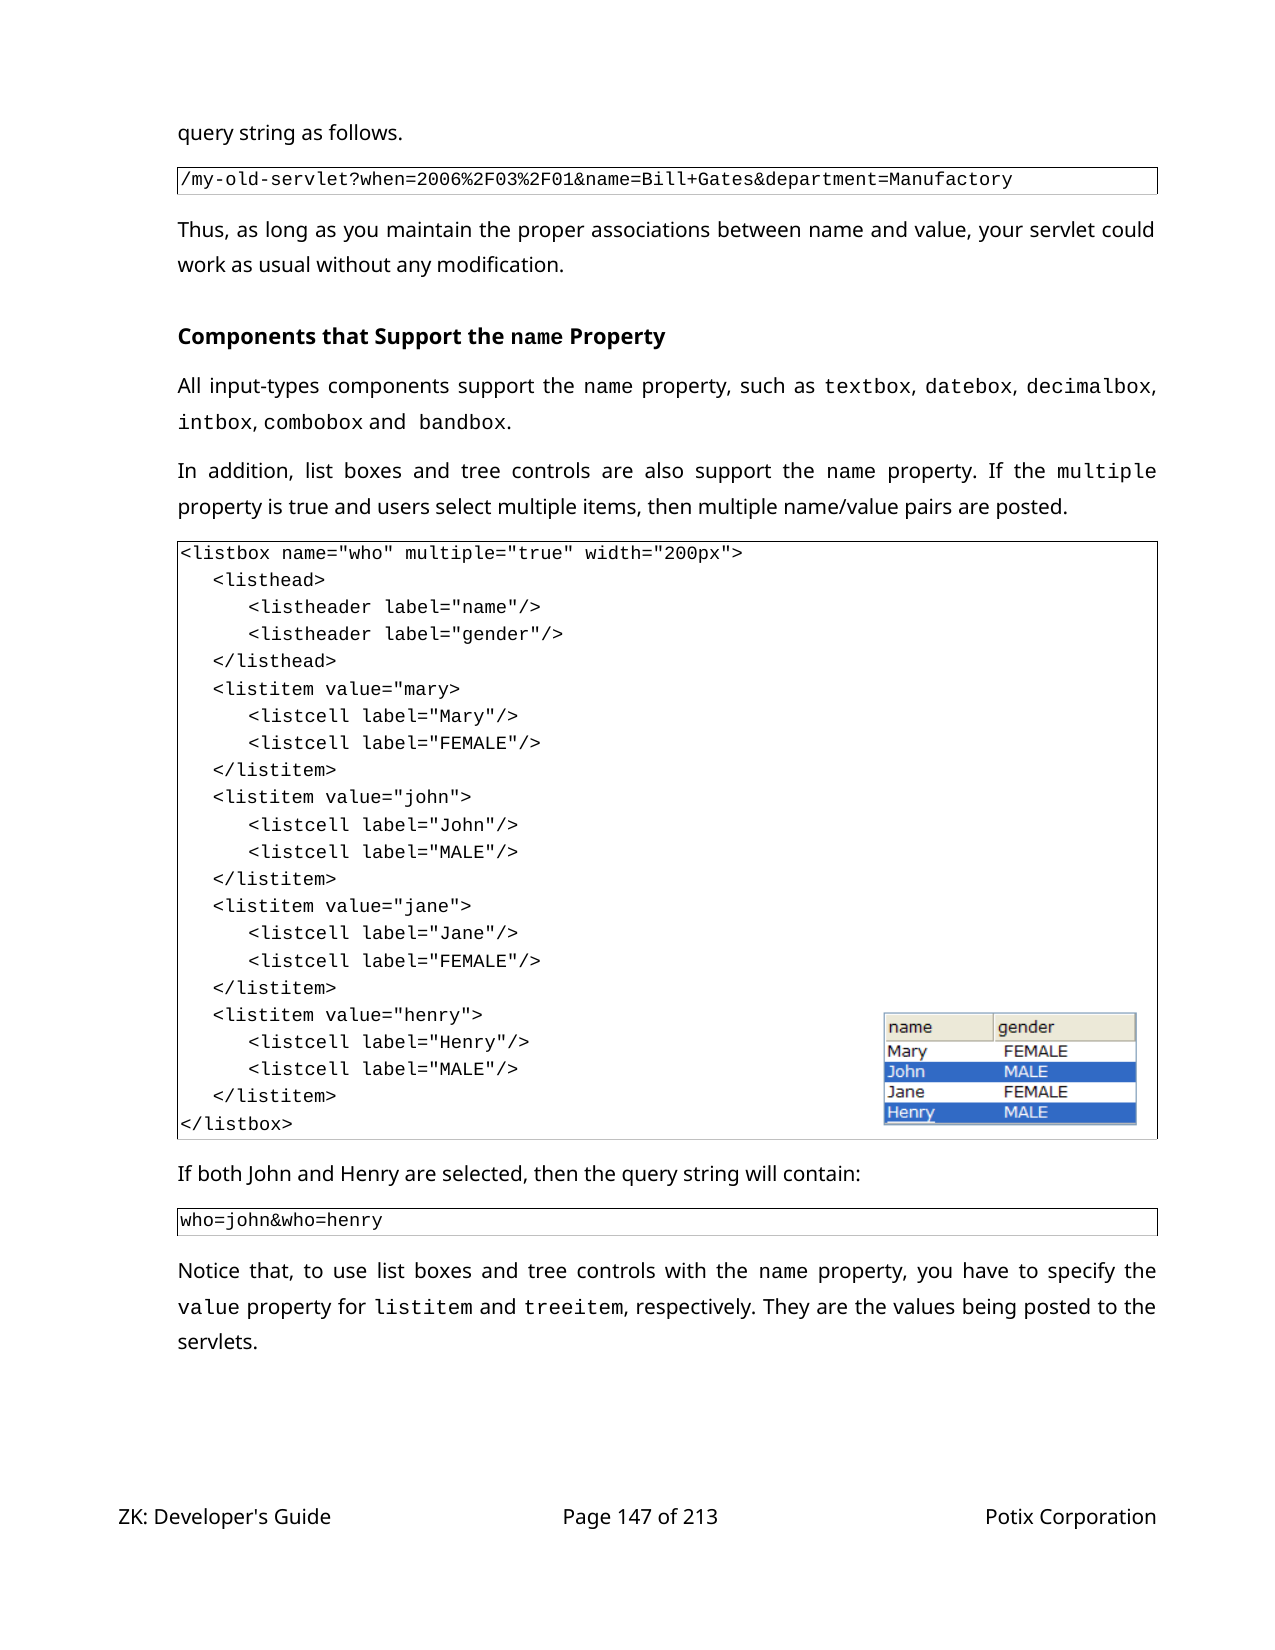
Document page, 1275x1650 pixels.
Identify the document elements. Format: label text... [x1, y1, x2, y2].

text </listitem> [178, 867, 1157, 891]
text <listheader label="gender"/> [178, 622, 1157, 646]
text Notice that, to use list boxes and tree controls with the name property, you have to specify the value property for listitem and treeitem, respectively. They are the values being posted to the servlets. [177, 1256, 1157, 1356]
text [1142, 1084, 1157, 1109]
text </listitem> [178, 976, 1157, 1000]
text All input-types components support the name property, such as textbox, datebox, decimalbox, intbox, combobox and bandbox. [177, 372, 1157, 436]
text <listitem value="henry"> [178, 1003, 1157, 1027]
text If both John and Henry are selected, then the query string will contain: [177, 1159, 1157, 1188]
picture [880, 1011, 1142, 1128]
subtitle Components that Support the name Property [177, 321, 1157, 351]
text <listcell label="MALE"/> [178, 1057, 880, 1081]
text </listitem> [178, 758, 1157, 782]
text <listhead> [178, 568, 1157, 592]
text query string as follows. [177, 118, 1157, 146]
text <listheader label="name"/> [178, 595, 1157, 619]
text <listcell label="Henry"/> [178, 1030, 880, 1054]
text <listitem value="mary> [178, 677, 1157, 701]
text Thus, as long as you maintain the proper associations between name and value, your servlet could work as usual without any modification. [177, 215, 1157, 278]
text <listcell label="Mary"/> [178, 704, 1157, 728]
text <listbox name="who" multiple="true" width="200px"> [178, 542, 1157, 565]
text who=john&who=henry [178, 1209, 1157, 1235]
text In addition, list boxes and tree controls are also support the name property. If the multiple property is true and users select multiple items, then multiple name/value pairs are posted. [177, 456, 1157, 520]
text <listitem value="john"> [178, 785, 1157, 809]
text /my-old-servlet?when=2006%2F03%2F01&name=Bill+Gates&department=Manufactory [178, 168, 1157, 194]
text <listcell label="MALE"/> [178, 840, 1157, 864]
text <listitem value="jane"> [178, 894, 1157, 918]
text <listcell label="FEMALE"/> [178, 731, 1157, 755]
text </listhead> [178, 649, 1157, 674]
text <listcell label="John"/> [178, 812, 1157, 837]
text <listcell label="FEMALE"/> [178, 948, 1157, 973]
text </listbox> [178, 1112, 1157, 1139]
text <listcell label="Jane"/> [178, 921, 1157, 946]
text </listitem> [178, 1084, 880, 1109]
